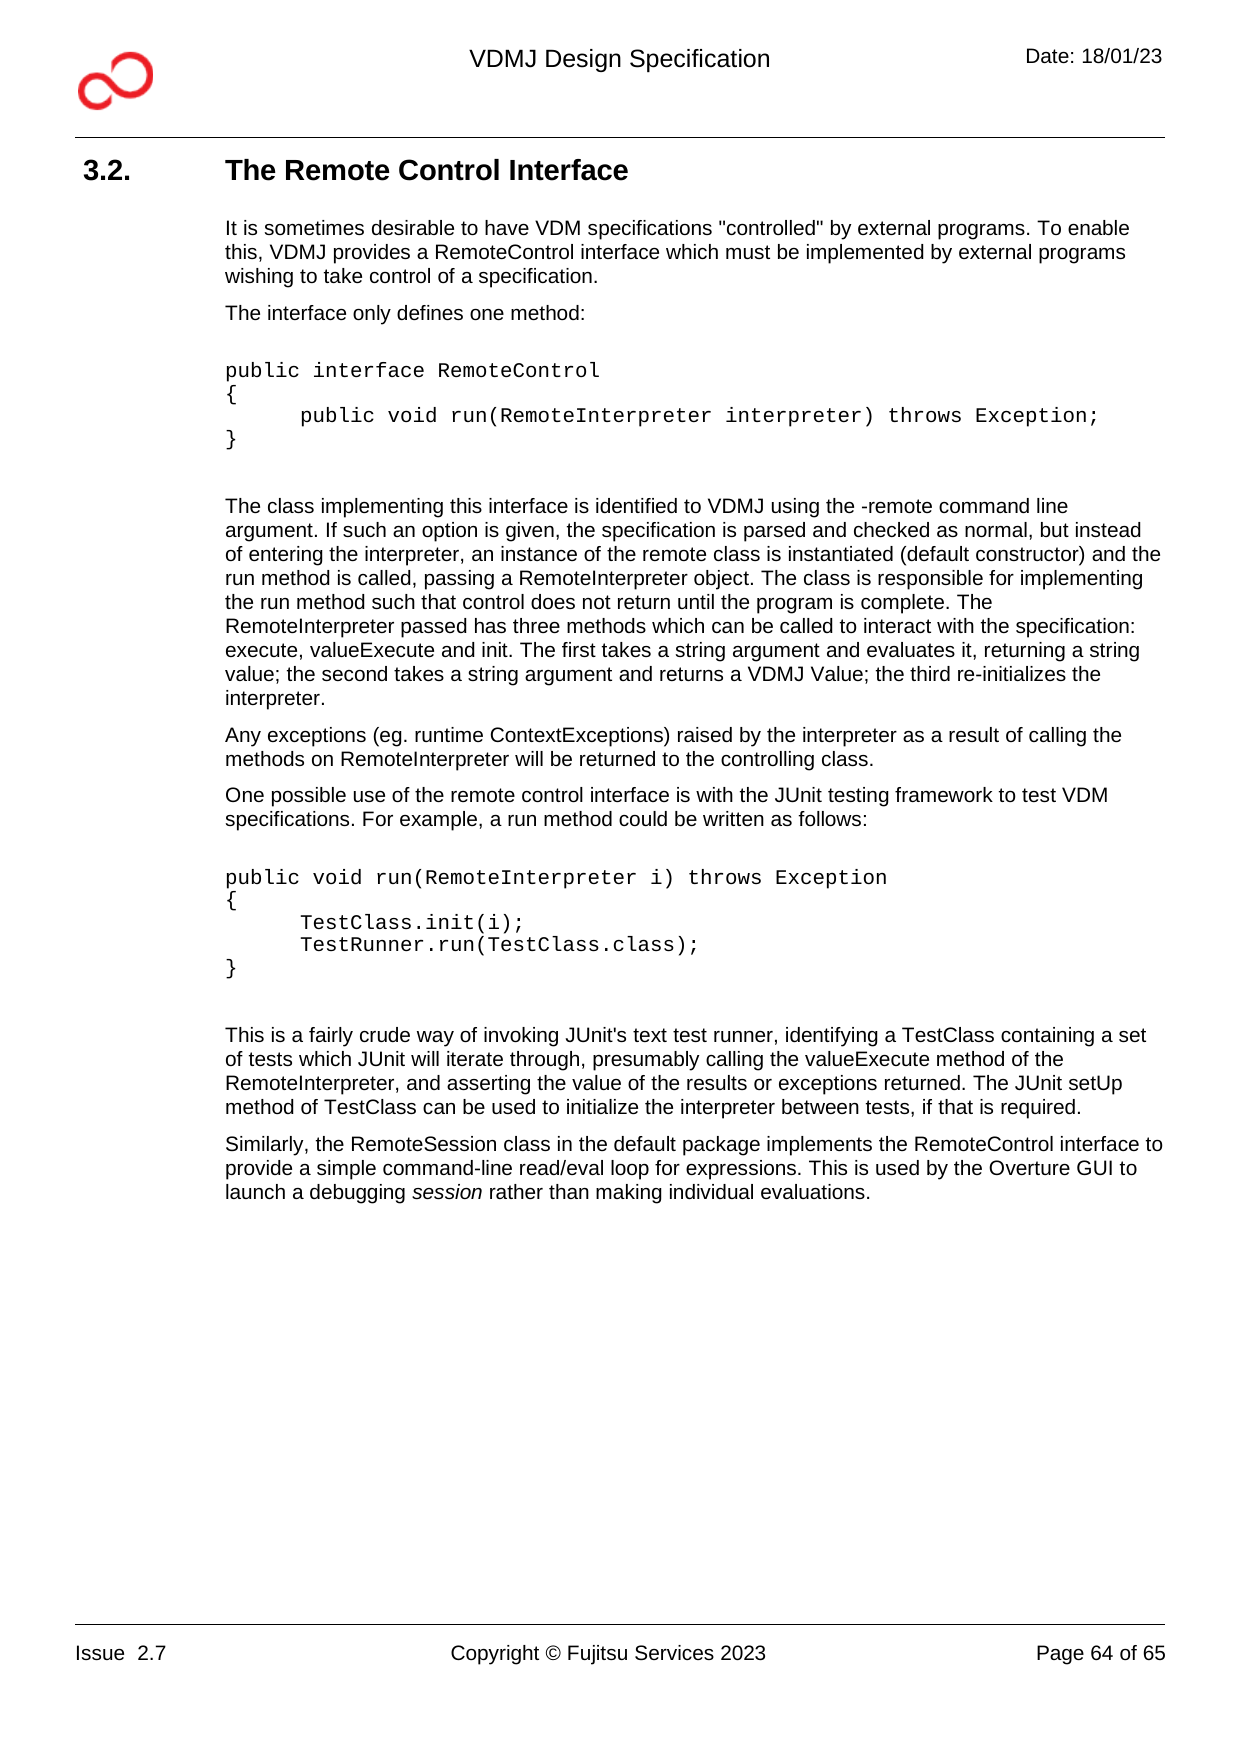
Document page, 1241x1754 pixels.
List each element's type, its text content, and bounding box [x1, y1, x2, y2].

text } [225, 427, 1165, 450]
text The class implementing this interface is identified to VDMJ using the -remote command line argument. If such an option is given, the specification is parsed and checked as normal, but instead of entering the interpreter, an instance of the remote class is instantiated (default constructor) and the run method is called, passing a RemoteInterpreter object. The class is responsible for implementing the run method such that control does not return until the program is complete. The RemoteInterpreter passed has three methods which can be called to interact with the specification: execute, valueExecute and init. The first takes a string argument and evaluates it, returning a string value; the second takes a string argument and returns a VDMJ Value; the third re-initializes the interpreter. [225, 495, 1165, 710]
subtitle The Remote Control Interface [75, 153, 1165, 186]
text { [225, 889, 1165, 911]
text } [225, 956, 1165, 979]
text TestRunner.run(TestClass.class); [225, 934, 1165, 956]
text { [225, 382, 1165, 405]
text public void run(RemoteInterpreter i) throws Exception [225, 866, 1165, 889]
text It is sometimes desirable to have VDM specifications "controlled" by external programs. To enable this, VDMJ provides a RemoteControl interface which must be implemented by external programs wishing to take control of a specification. [225, 216, 1165, 288]
text Any exceptions (eg. runtime ContextExceptions) raised by the interpreter as a result of calling the methods on RemoteInterpreter will be returned to the controlling class. [225, 723, 1165, 771]
text public interface RemoteControl [225, 360, 1165, 382]
text public void run(RemoteInterpreter interpreter) throws Exception; [225, 405, 1165, 427]
text This is a fairly crude way of invoking JUnit's text test runner, identifying a TestClass containing a set of tests which JUnit will iterate through, presumably calling the valueExecute method of the RemoteInterpreter, and asserting the value of the results or exceptions returned. The JUnit setUp method of TestClass can be used to initialize the interpreter between tests, if that is required. [225, 1024, 1165, 1119]
text Similarly, the RemoteSession class in the default package implements the RemoteControl interface to provide a simple command-line read/eval loop for expressions. This is used by the Overture GUI to launch a debugging session rather than making individual evaluations. [225, 1132, 1165, 1204]
picture [78, 44, 153, 120]
text TestClass.init(i); [225, 911, 1165, 934]
text The interface only defines one method: [225, 301, 1165, 325]
text One possible use of the remote control interface is with the JUnit testing framework to test VDM specifications. For example, a run method could be written as follows: [225, 783, 1165, 831]
